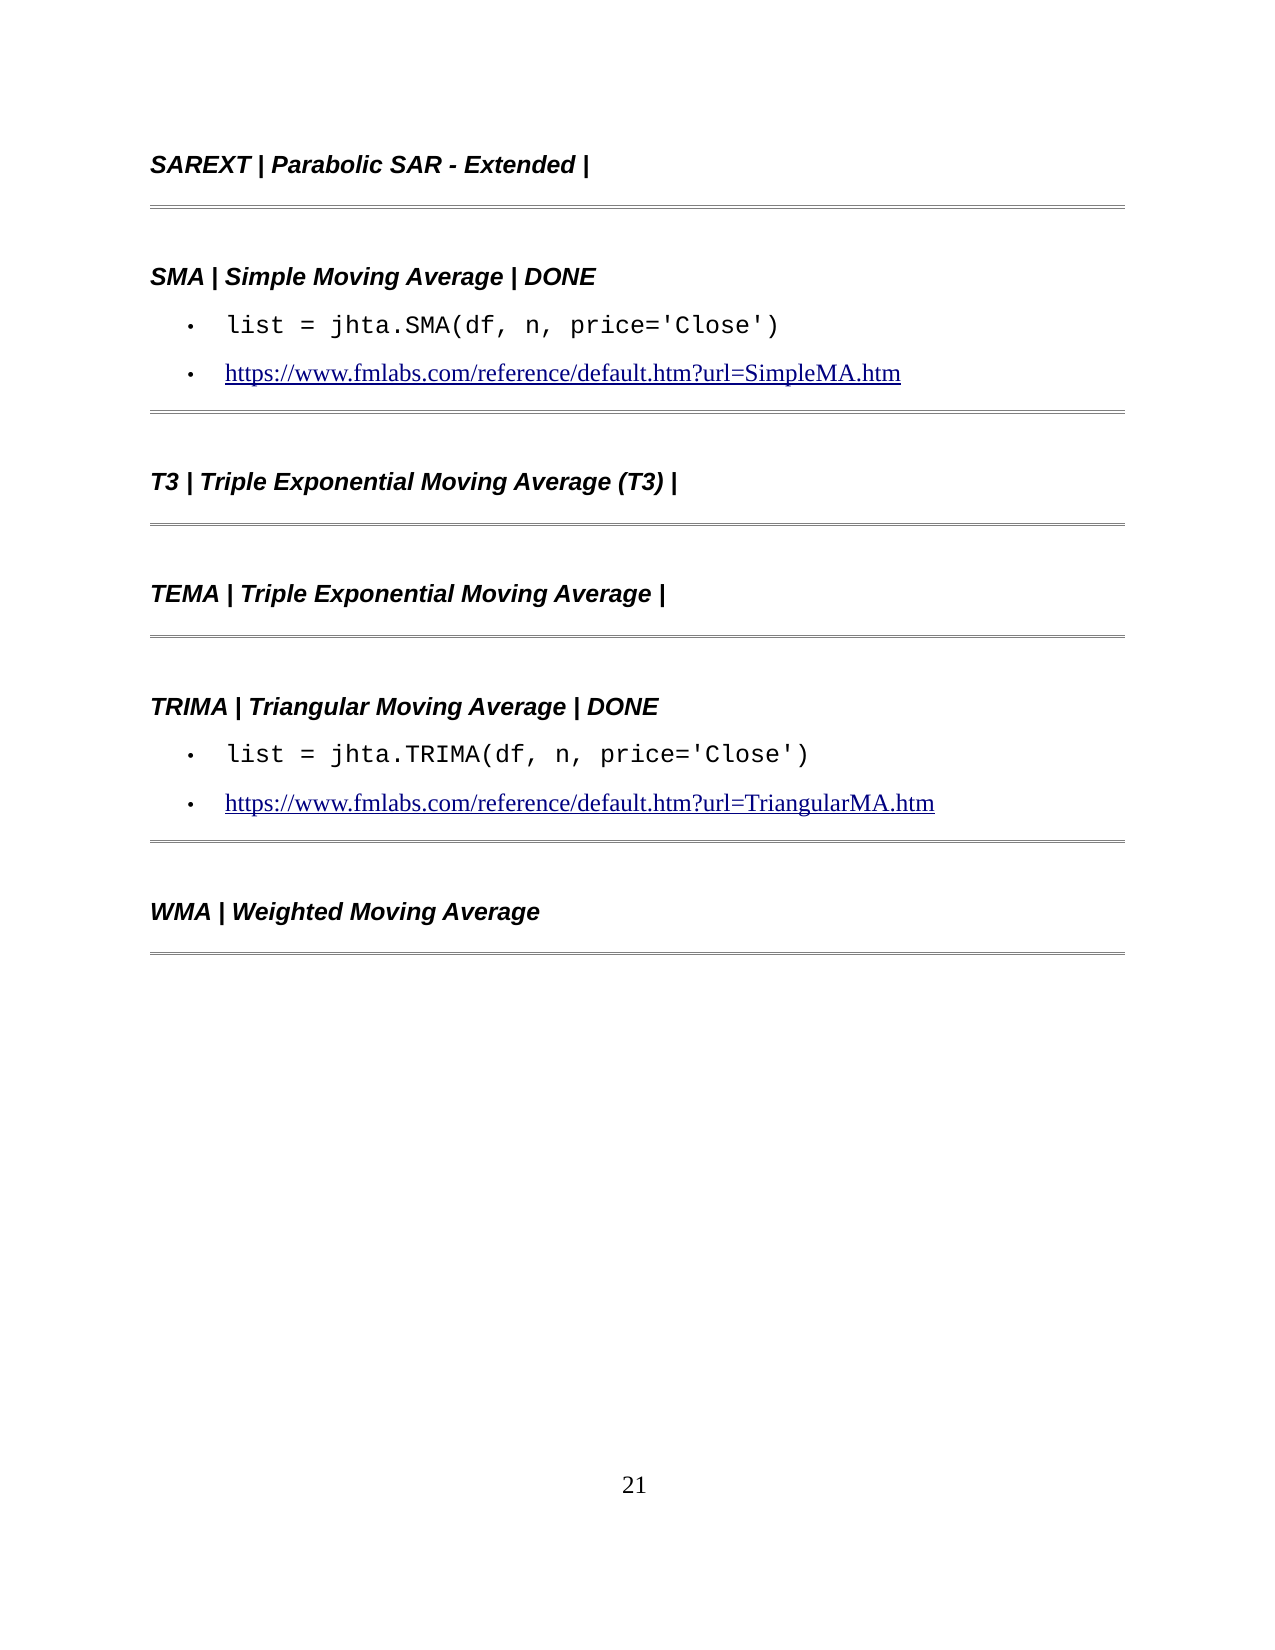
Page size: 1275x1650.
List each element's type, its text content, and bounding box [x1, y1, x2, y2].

subtitle T3 | Triple Exponential Moving Average (T3) | [150, 467, 1125, 496]
list https://www.fmlabs.com/reference/default.htm?url=TriangularMA.htm [187, 788, 1125, 817]
list list = jhta.TRIMA(df, n, price='Close') [187, 742, 1125, 770]
subtitle SAREXT | Parabolic SAR - Extended | [150, 150, 1125, 178]
subtitle TRIMA | Triangular Moving Average | DONE [150, 692, 1125, 720]
subtitle WMA | Weighted Moving Average [150, 897, 1125, 925]
subtitle SMA | Simple Moving Average | DONE [150, 262, 1125, 291]
list https://www.fmlabs.com/reference/default.htm?url=SimpleMA.htm [187, 358, 1125, 387]
subtitle TEMA | Triple Exponential Moving Average | [150, 579, 1125, 608]
list list = jhta.SMA(df, n, price='Close') [187, 312, 1125, 341]
